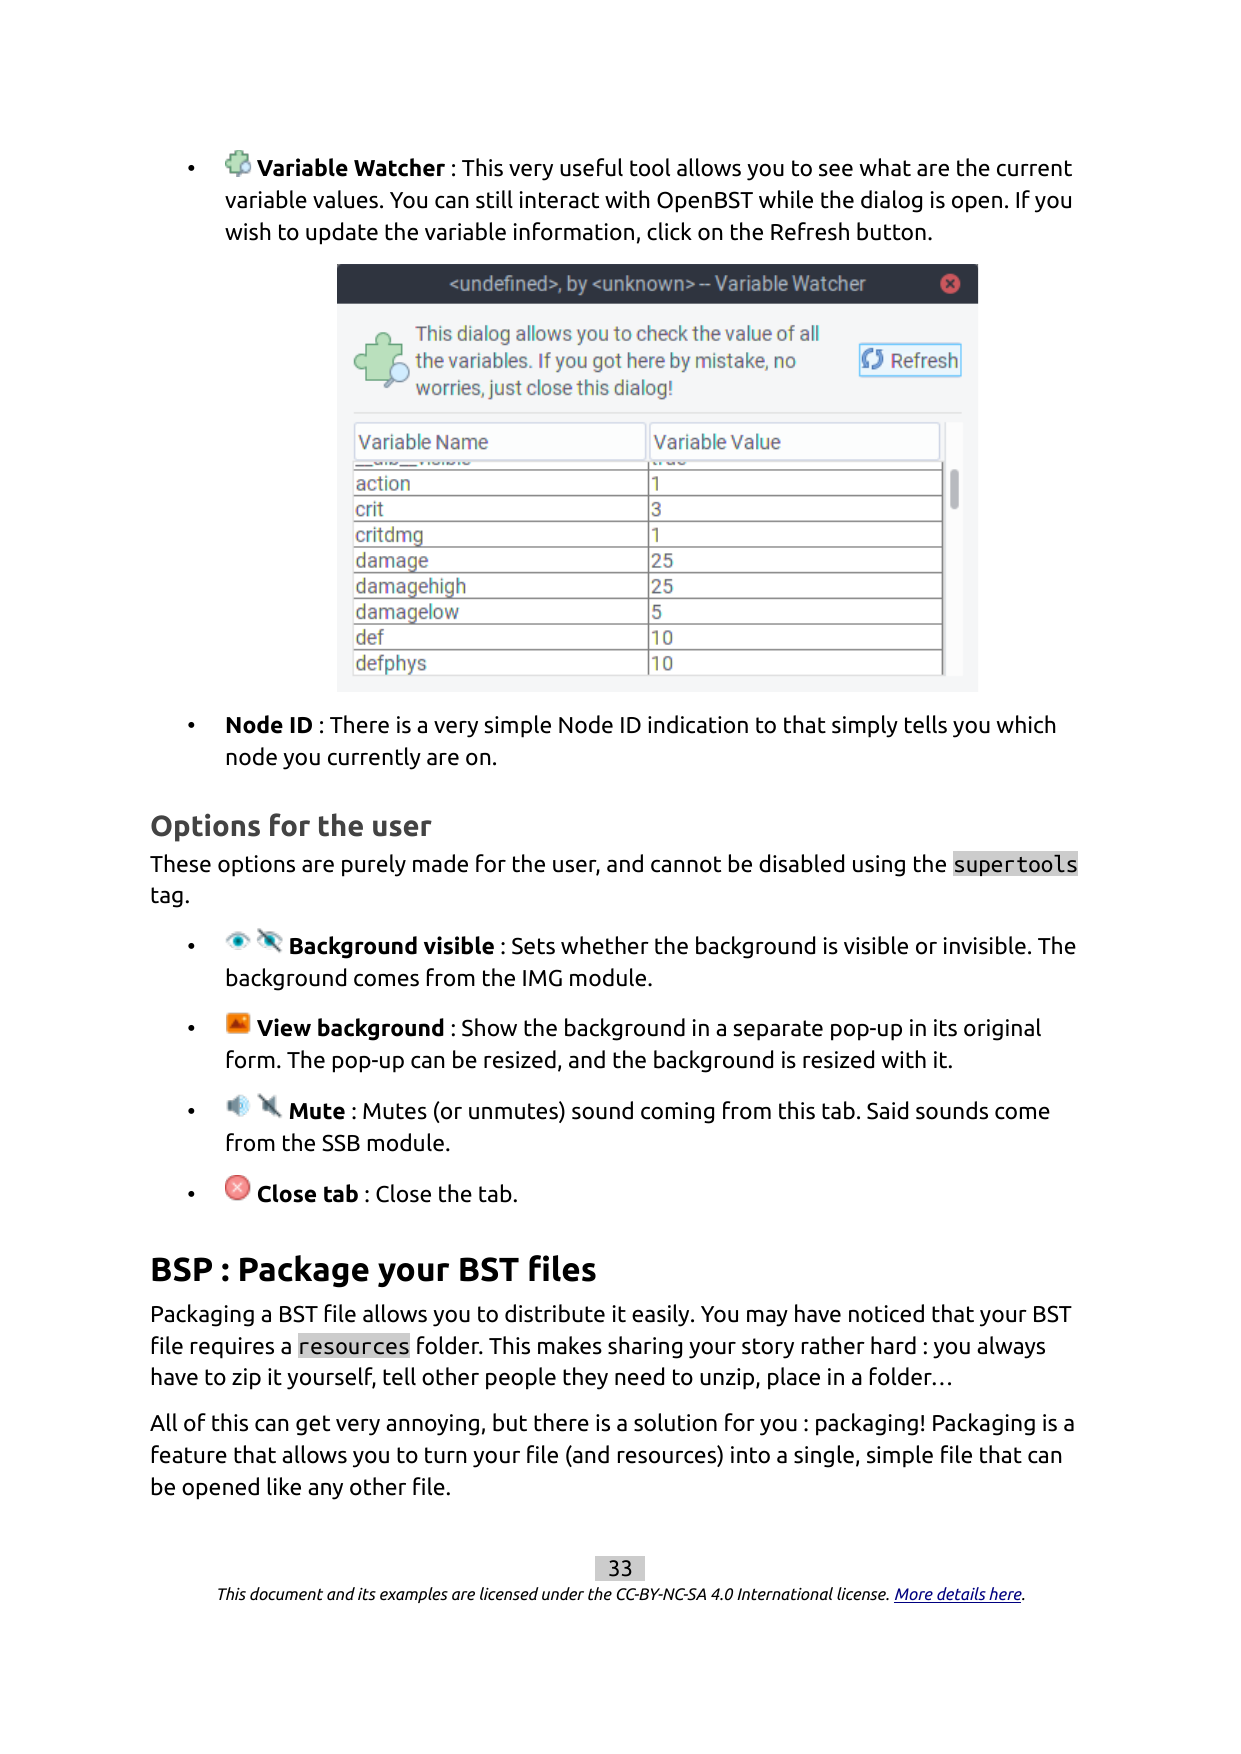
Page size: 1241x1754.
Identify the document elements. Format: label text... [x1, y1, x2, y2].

text Packaging a BST file allows you to distribute it easily. You may have noticed that your BST file requires a resources folder. This makes sharing your story rather hard : you always have to zip it yourself, tell other people they need to unzip, place in a folder… [150, 1301, 1090, 1390]
list View background : Show the background in a separate pop-up in its original form. The pop-up can be resized, and the background is resized with it. [187, 1010, 1090, 1073]
picture [337, 264, 979, 692]
list Mute : Mutes (or unmutes) sound coming from this tab. Said sounds come from the SSB module. [187, 1093, 1090, 1156]
picture [225, 1093, 252, 1120]
picture [225, 1010, 252, 1037]
subtitle BSP : Package your BST files [150, 1250, 1090, 1288]
picture [256, 1093, 283, 1120]
picture [256, 927, 283, 955]
text All of this can get very annoying, but there is a solution for you : packaging! Packaging is a feature that allows you to turn your file (and resources) into a single, simple file that can be opened like any other file. [150, 1410, 1090, 1499]
text These options are purely made for the user, and cannot be disabled using the supertools tag. [150, 850, 1090, 908]
picture [225, 150, 252, 177]
subtitle Options for the user [150, 808, 1090, 842]
list Variable Watcher : This very useful tool allows you to see what are the current variable values. You can still interact with OpenBST while the dialog is open. If you wish to update the variable information, click on the Refresh button. [187, 150, 1090, 244]
list Close tab : Close the tab. [187, 1176, 1090, 1207]
list Background visible : Sets whether the background is visible or invisible. The background comes from the IMG module. [187, 928, 1090, 991]
list Node ID : There is a very simple Node ID indication to that simply tells you which node you currently are on. [187, 711, 1090, 770]
picture [225, 1175, 252, 1202]
picture [225, 927, 252, 955]
